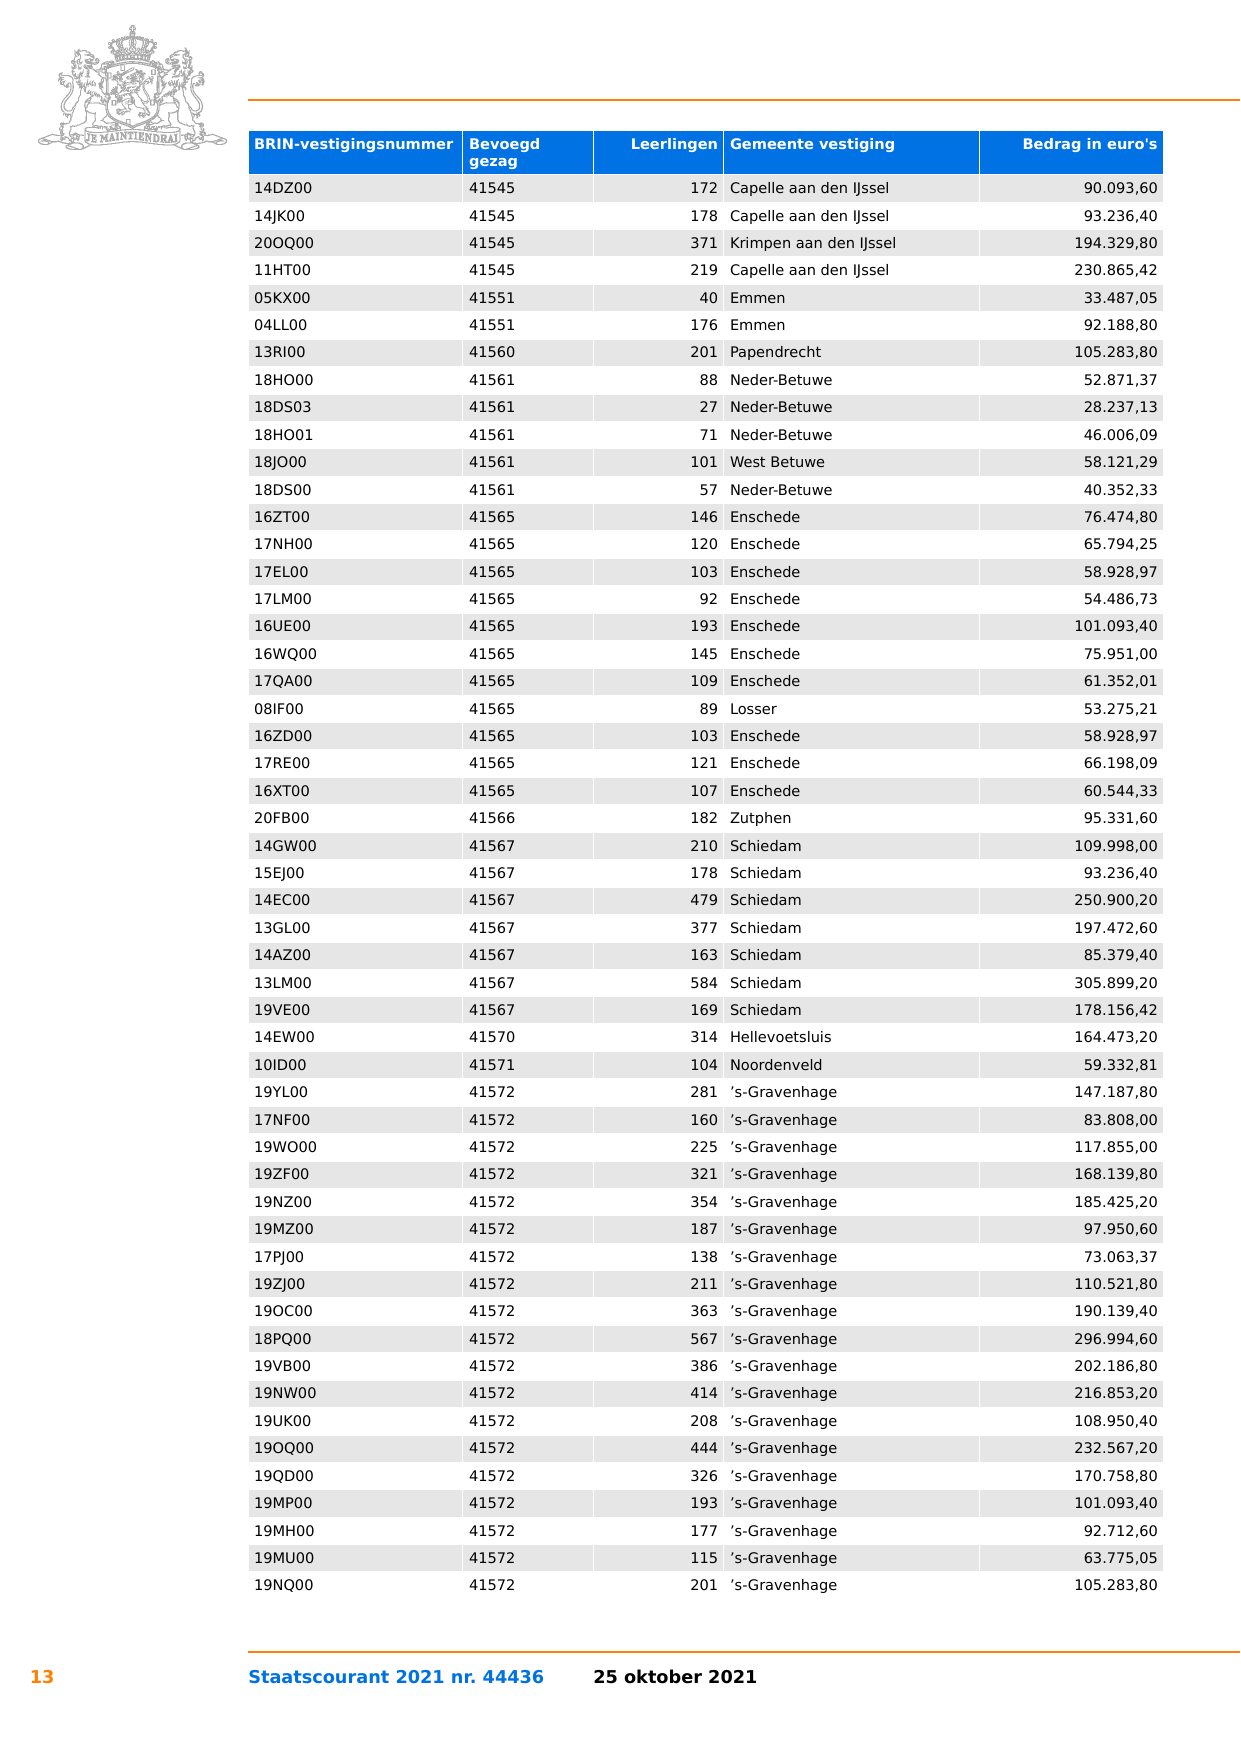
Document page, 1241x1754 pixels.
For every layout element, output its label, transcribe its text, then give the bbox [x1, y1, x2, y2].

table_cell 160 [594, 1107, 723, 1133]
table_cell 20OQ00 [249, 230, 462, 256]
table_cell 187 [594, 1216, 723, 1243]
table_cell 172 [594, 175, 723, 202]
table_cell 93.236,40 [980, 203, 1163, 229]
table_cell 109.998,00 [980, 833, 1163, 859]
table_cell 216.853,20 [980, 1381, 1163, 1407]
table_cell 41567 [463, 833, 593, 859]
table_header BRIN-vestigingsnummer [249, 131, 462, 174]
table_cell Capelle aan den IJssel [724, 203, 979, 229]
table_cell 386 [594, 1353, 723, 1380]
table_cell Enschede [724, 586, 979, 613]
table_cell ’s-Gravenhage [724, 1490, 979, 1517]
table_cell 178.156,42 [980, 997, 1163, 1023]
table_header Bevoegd gezag [463, 131, 593, 174]
table_cell 18DS00 [249, 477, 462, 503]
table_cell Enschede [724, 614, 979, 640]
table_cell 11HT00 [249, 258, 462, 284]
table_cell 18PQ00 [249, 1326, 462, 1352]
table_cell 41571 [463, 1052, 593, 1078]
table_cell 89 [594, 696, 723, 722]
table_cell 41561 [463, 449, 593, 476]
table_cell 41561 [463, 395, 593, 421]
table_cell 41561 [463, 367, 593, 393]
table_cell 41565 [463, 669, 593, 695]
table_cell 41565 [463, 531, 593, 558]
table_cell 14EC00 [249, 888, 462, 914]
table_cell Neder-Betuwe [724, 395, 979, 421]
table_cell 41572 [463, 1134, 593, 1161]
table_cell 66.198,09 [980, 751, 1163, 777]
table_cell ’s-Gravenhage [724, 1244, 979, 1270]
table_cell 17QA00 [249, 669, 462, 695]
table_cell 211 [594, 1271, 723, 1297]
table_cell 40.352,33 [980, 477, 1163, 503]
table_cell 193 [594, 614, 723, 640]
table_cell 41572 [463, 1244, 593, 1270]
table_cell 326 [594, 1463, 723, 1489]
table_cell 101.093,40 [980, 614, 1163, 640]
table_cell 18JO00 [249, 449, 462, 476]
table_cell ’s-Gravenhage [724, 1381, 979, 1407]
table_cell 177 [594, 1518, 723, 1544]
table_cell 104 [594, 1052, 723, 1078]
table_cell 41567 [463, 970, 593, 996]
table_cell 95.331,60 [980, 805, 1163, 832]
table_cell 163 [594, 943, 723, 969]
table_cell Emmen [724, 312, 979, 339]
table_cell ’s-Gravenhage [724, 1134, 979, 1161]
table_cell 17RE00 [249, 751, 462, 777]
table_cell 17NF00 [249, 1107, 462, 1133]
table_cell 371 [594, 230, 723, 256]
picture [38, 25, 227, 150]
table_cell 14JK00 [249, 203, 462, 229]
table_cell Schiedam [724, 943, 979, 969]
table_cell Capelle aan den IJssel [724, 258, 979, 284]
table_cell 08IF00 [249, 696, 462, 722]
table_cell ’s-Gravenhage [724, 1216, 979, 1243]
table_cell 41565 [463, 751, 593, 777]
table_cell ’s-Gravenhage [724, 1353, 979, 1380]
table_cell 92 [594, 586, 723, 613]
table_cell 04LL00 [249, 312, 462, 339]
table_cell 41572 [463, 1381, 593, 1407]
table_cell Schiedam [724, 915, 979, 941]
table_cell 479 [594, 888, 723, 914]
table_cell 281 [594, 1079, 723, 1106]
table_cell 19UK00 [249, 1408, 462, 1434]
table_cell ’s-Gravenhage [724, 1518, 979, 1544]
table_cell 108.950,40 [980, 1408, 1163, 1434]
table_cell 19MP00 [249, 1490, 462, 1517]
table_cell 101 [594, 449, 723, 476]
table_cell 147.187,80 [980, 1079, 1163, 1106]
table_cell 41572 [463, 1079, 593, 1106]
table_cell 41566 [463, 805, 593, 832]
table_cell ’s-Gravenhage [724, 1573, 979, 1599]
table_cell 414 [594, 1381, 723, 1407]
table_cell 41572 [463, 1216, 593, 1243]
table_cell 58.121,29 [980, 449, 1163, 476]
table_cell 85.379,40 [980, 943, 1163, 969]
table_cell ’s-Gravenhage [724, 1326, 979, 1352]
table_cell 117.855,00 [980, 1134, 1163, 1161]
table_cell 41551 [463, 285, 593, 311]
table_cell 109 [594, 669, 723, 695]
table_cell 52.871,37 [980, 367, 1163, 393]
table_cell 58.928,97 [980, 559, 1163, 585]
table_cell 17PJ00 [249, 1244, 462, 1270]
table_cell 16ZT00 [249, 504, 462, 530]
table_cell 41565 [463, 778, 593, 804]
table_cell 201 [594, 1573, 723, 1599]
table_cell 363 [594, 1299, 723, 1325]
table_cell 201 [594, 340, 723, 366]
table_cell 146 [594, 504, 723, 530]
table_cell 202.186,80 [980, 1353, 1163, 1380]
table_cell Enschede [724, 778, 979, 804]
table_cell 250.900,20 [980, 888, 1163, 914]
table_cell 46.006,09 [980, 422, 1163, 448]
table_cell 13RI00 [249, 340, 462, 366]
table_cell ’s-Gravenhage [724, 1408, 979, 1434]
table_cell Schiedam [724, 997, 979, 1023]
table_cell 19OC00 [249, 1299, 462, 1325]
table_cell 19NQ00 [249, 1573, 462, 1599]
table_cell 41551 [463, 312, 593, 339]
table_cell Hellevoetsluis [724, 1025, 979, 1051]
table_cell 19NZ00 [249, 1189, 462, 1215]
table_cell 88 [594, 367, 723, 393]
table_cell 110.521,80 [980, 1271, 1163, 1297]
table_cell 138 [594, 1244, 723, 1270]
table_cell 210 [594, 833, 723, 859]
table_cell 17NH00 [249, 531, 462, 558]
table_cell 19NW00 [249, 1381, 462, 1407]
table_cell 41545 [463, 230, 593, 256]
table_cell 115 [594, 1545, 723, 1571]
table_cell 190.139,40 [980, 1299, 1163, 1325]
table_cell 377 [594, 915, 723, 941]
table_cell 567 [594, 1326, 723, 1352]
table_cell Emmen [724, 285, 979, 311]
table_cell 19MH00 [249, 1518, 462, 1544]
table_cell 13LM00 [249, 970, 462, 996]
table_cell 10ID00 [249, 1052, 462, 1078]
table_cell 60.544,33 [980, 778, 1163, 804]
table_cell 14GW00 [249, 833, 462, 859]
table_cell 176 [594, 312, 723, 339]
table_cell 93.236,40 [980, 860, 1163, 887]
table_cell 170.758,80 [980, 1463, 1163, 1489]
table_cell Capelle aan den IJssel [724, 175, 979, 202]
table_cell Schiedam [724, 888, 979, 914]
table_cell 16UE00 [249, 614, 462, 640]
table_cell 101.093,40 [980, 1490, 1163, 1517]
table_cell 103 [594, 723, 723, 749]
table_cell Neder-Betuwe [724, 367, 979, 393]
table_cell ’s-Gravenhage [724, 1299, 979, 1325]
table_cell 105.283,80 [980, 340, 1163, 366]
table_cell 19YL00 [249, 1079, 462, 1106]
table_cell 61.352,01 [980, 669, 1163, 695]
table_cell 41567 [463, 888, 593, 914]
table_cell 182 [594, 805, 723, 832]
table_cell 63.775,05 [980, 1545, 1163, 1571]
table_cell 197.472,60 [980, 915, 1163, 941]
table_cell 41572 [463, 1463, 593, 1489]
table_cell 18HO01 [249, 422, 462, 448]
table_cell 103 [594, 559, 723, 585]
table_cell West Betuwe [724, 449, 979, 476]
table_cell 41570 [463, 1025, 593, 1051]
table_cell 33.487,05 [980, 285, 1163, 311]
table_cell 164.473,20 [980, 1025, 1163, 1051]
table_cell 83.808,00 [980, 1107, 1163, 1133]
table_cell ’s-Gravenhage [724, 1189, 979, 1215]
table_cell 444 [594, 1436, 723, 1462]
table_cell 71 [594, 422, 723, 448]
table_cell Enschede [724, 751, 979, 777]
table_cell 19WO00 [249, 1134, 462, 1161]
table_cell Papendrecht [724, 340, 979, 366]
table_cell 296.994,60 [980, 1326, 1163, 1352]
table_cell 90.093,60 [980, 175, 1163, 202]
table_cell Schiedam [724, 860, 979, 887]
table_cell 354 [594, 1189, 723, 1215]
table_header Leerlingen [594, 131, 723, 174]
table_cell 41561 [463, 422, 593, 448]
table_cell 105.283,80 [980, 1573, 1163, 1599]
table_cell Krimpen aan den IJssel [724, 230, 979, 256]
table_cell Enschede [724, 641, 979, 667]
table_cell 178 [594, 860, 723, 887]
table_cell 16XT00 [249, 778, 462, 804]
table_cell 41567 [463, 915, 593, 941]
table_cell 54.486,73 [980, 586, 1163, 613]
table_cell 41567 [463, 860, 593, 887]
table_cell 185.425,20 [980, 1189, 1163, 1215]
table_cell 41572 [463, 1436, 593, 1462]
table_cell ’s-Gravenhage [724, 1436, 979, 1462]
table_cell ’s-Gravenhage [724, 1545, 979, 1571]
table_cell 41567 [463, 943, 593, 969]
table_cell ’s-Gravenhage [724, 1162, 979, 1188]
table_cell 41572 [463, 1490, 593, 1517]
table_cell 19VB00 [249, 1353, 462, 1380]
table_cell 57 [594, 477, 723, 503]
table_cell 18DS03 [249, 395, 462, 421]
table_cell 19OQ00 [249, 1436, 462, 1462]
table_cell 92.188,80 [980, 312, 1163, 339]
table_cell 73.063,37 [980, 1244, 1163, 1270]
table_cell 05KX00 [249, 285, 462, 311]
table_cell 59.332,81 [980, 1052, 1163, 1078]
table_cell Neder-Betuwe [724, 477, 979, 503]
table_cell 92.712,60 [980, 1518, 1163, 1544]
table_cell 14DZ00 [249, 175, 462, 202]
table_cell 19QD00 [249, 1463, 462, 1489]
table_cell 41572 [463, 1518, 593, 1544]
table_cell 41565 [463, 641, 593, 667]
table_cell Enschede [724, 504, 979, 530]
table_header Bedrag in euro's [980, 131, 1163, 174]
table_cell 584 [594, 970, 723, 996]
table_header Gemeente vestiging [724, 131, 979, 174]
table_cell 19MU00 [249, 1545, 462, 1571]
table_cell 65.794,25 [980, 531, 1163, 558]
table_cell 41572 [463, 1408, 593, 1434]
table_cell 14AZ00 [249, 943, 462, 969]
table_cell 17LM00 [249, 586, 462, 613]
table_cell 19MZ00 [249, 1216, 462, 1243]
table_cell 41572 [463, 1573, 593, 1599]
table_cell ’s-Gravenhage [724, 1079, 979, 1106]
table_cell ’s-Gravenhage [724, 1271, 979, 1297]
table_cell 41572 [463, 1162, 593, 1188]
table_cell 41545 [463, 175, 593, 202]
table_cell 41565 [463, 559, 593, 585]
table_cell 18HO00 [249, 367, 462, 393]
table_cell 41565 [463, 723, 593, 749]
table_cell 19ZF00 [249, 1162, 462, 1188]
table_cell 76.474,80 [980, 504, 1163, 530]
table_cell Enschede [724, 723, 979, 749]
table_cell 16ZD00 [249, 723, 462, 749]
table_cell 305.899,20 [980, 970, 1163, 996]
table_cell 194.329,80 [980, 230, 1163, 256]
table_cell Enschede [724, 559, 979, 585]
table_cell 41565 [463, 504, 593, 530]
table_cell 75.951,00 [980, 641, 1163, 667]
table_cell Losser [724, 696, 979, 722]
table_cell 41545 [463, 258, 593, 284]
table_cell 19ZJ00 [249, 1271, 462, 1297]
table_cell 41572 [463, 1545, 593, 1571]
table_cell 41565 [463, 614, 593, 640]
table_cell 120 [594, 531, 723, 558]
table_cell 20FB00 [249, 805, 462, 832]
table_cell 41572 [463, 1107, 593, 1133]
table_cell 27 [594, 395, 723, 421]
table_cell 41572 [463, 1189, 593, 1215]
table_cell 168.139,80 [980, 1162, 1163, 1188]
table_cell Enschede [724, 669, 979, 695]
table_cell 41565 [463, 586, 593, 613]
table_cell ’s-Gravenhage [724, 1463, 979, 1489]
table_cell 19VE00 [249, 997, 462, 1023]
table_cell 41565 [463, 696, 593, 722]
table_cell 107 [594, 778, 723, 804]
table_cell 17EL00 [249, 559, 462, 585]
table_cell 41567 [463, 997, 593, 1023]
table_cell 41572 [463, 1299, 593, 1325]
table_cell 14EW00 [249, 1025, 462, 1051]
table_cell 13GL00 [249, 915, 462, 941]
table_cell ’s-Gravenhage [724, 1107, 979, 1133]
table_cell 178 [594, 203, 723, 229]
table_cell 232.567,20 [980, 1436, 1163, 1462]
table_cell 16WQ00 [249, 641, 462, 667]
table_cell Neder-Betuwe [724, 422, 979, 448]
table_cell 230.865,42 [980, 258, 1163, 284]
table_cell 219 [594, 258, 723, 284]
table_cell Enschede [724, 531, 979, 558]
table_cell Schiedam [724, 970, 979, 996]
table_cell 41572 [463, 1271, 593, 1297]
table_cell Schiedam [724, 833, 979, 859]
table_cell 58.928,97 [980, 723, 1163, 749]
table_cell 321 [594, 1162, 723, 1188]
table_cell 97.950,60 [980, 1216, 1163, 1243]
table_cell 225 [594, 1134, 723, 1161]
table_cell 121 [594, 751, 723, 777]
table_cell 28.237,13 [980, 395, 1163, 421]
table_cell Zutphen [724, 805, 979, 832]
table_cell 41561 [463, 477, 593, 503]
table_cell 169 [594, 997, 723, 1023]
table_cell 41545 [463, 203, 593, 229]
table_cell 145 [594, 641, 723, 667]
table_cell Noordenveld [724, 1052, 979, 1078]
table_cell 314 [594, 1025, 723, 1051]
table_cell 41572 [463, 1326, 593, 1352]
table_cell 40 [594, 285, 723, 311]
table_cell 53.275,21 [980, 696, 1163, 722]
table_cell 193 [594, 1490, 723, 1517]
table_cell 41572 [463, 1353, 593, 1380]
table_cell 41560 [463, 340, 593, 366]
table_cell 15EJ00 [249, 860, 462, 887]
table_cell 208 [594, 1408, 723, 1434]
